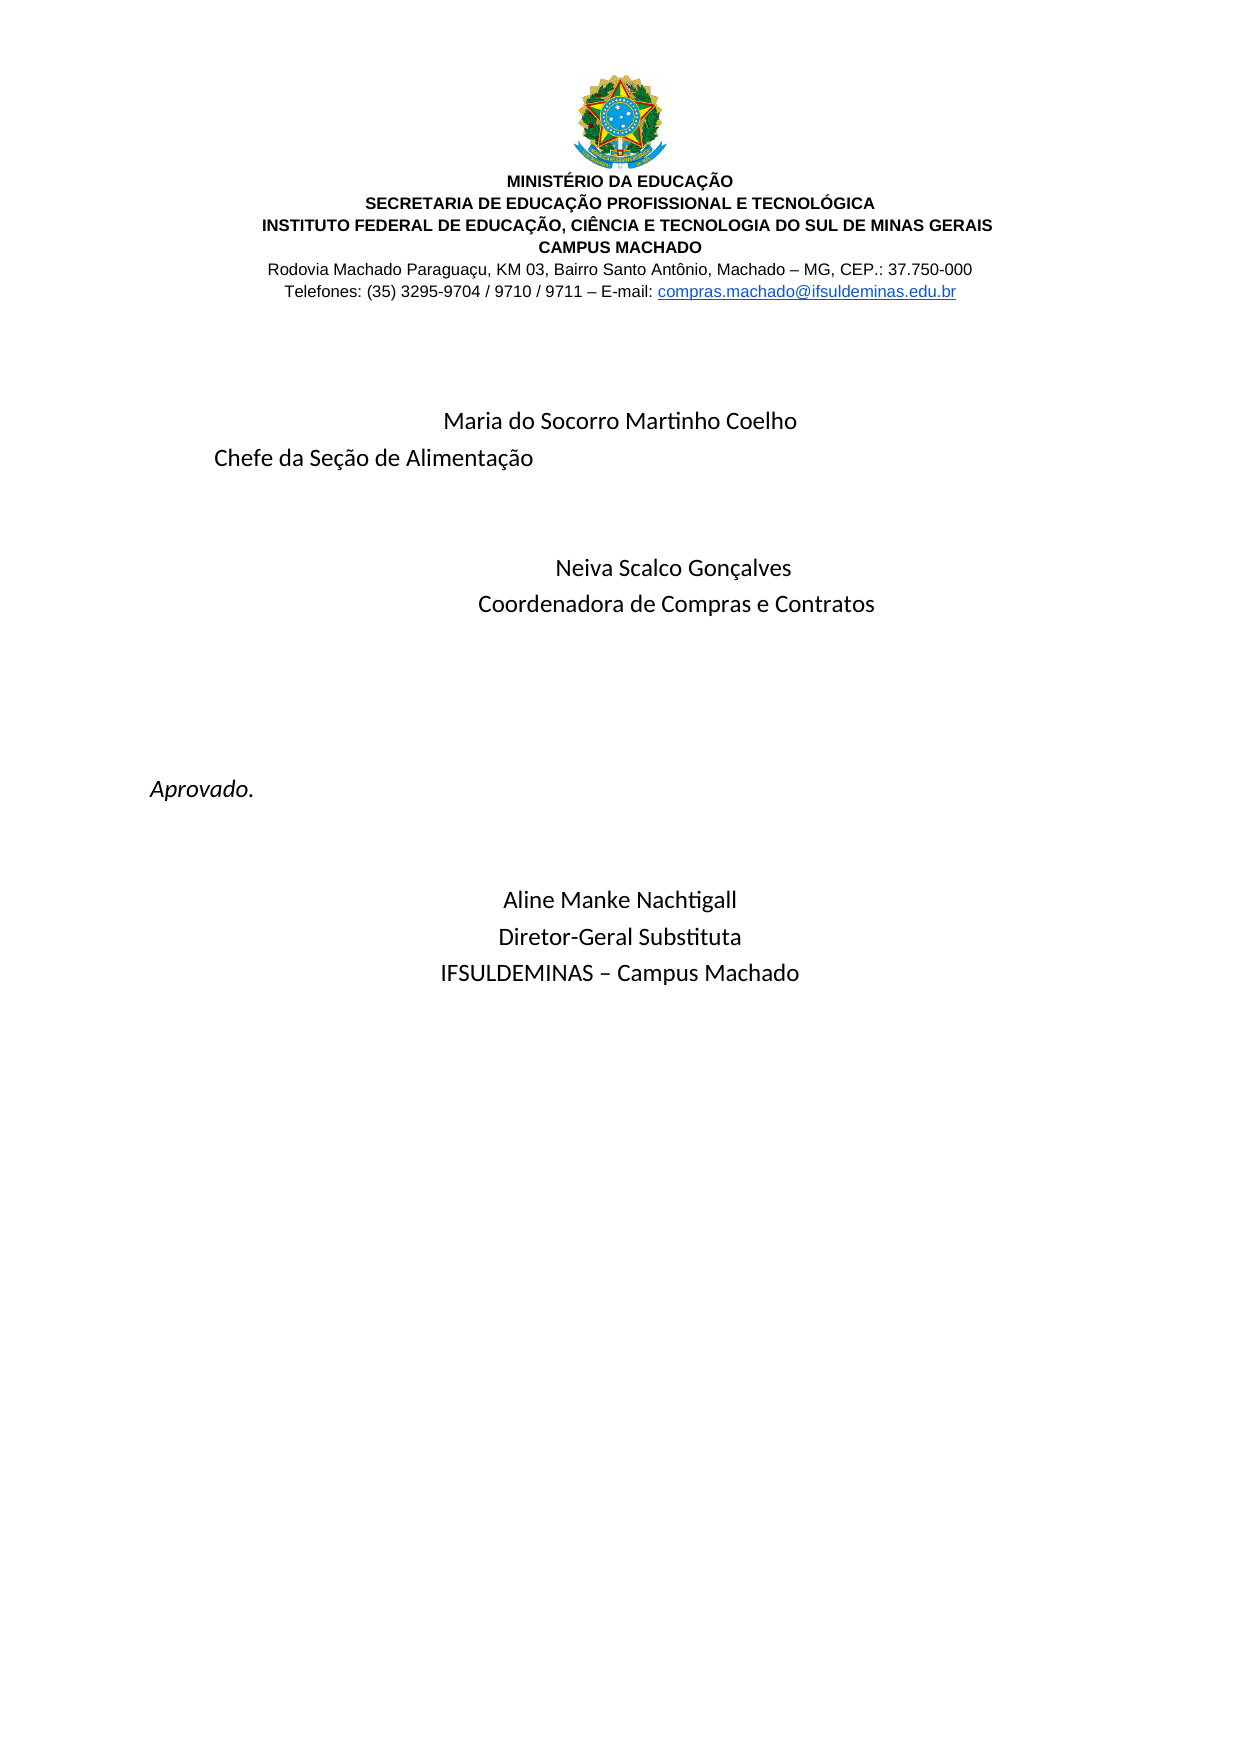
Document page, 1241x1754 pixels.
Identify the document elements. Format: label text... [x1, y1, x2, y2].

text Coordenadora de Compras e Contratos [150, 588, 1090, 619]
picture [573, 75, 667, 169]
text IFSULDEMINAS – Campus Machado [150, 958, 1090, 988]
text Maria do Socorro Martinho Coelho [150, 405, 1090, 436]
text Aline Manke Nachtigall [150, 884, 1090, 915]
text Neiva Scalco Gonçalves [150, 552, 1090, 582]
picture [613, 164, 628, 169]
picture [639, 150, 650, 156]
text Diretor-Geral Substituta [150, 921, 1090, 952]
text Aprovado. [150, 773, 1090, 803]
text Chefe da Seção de Alimentação [150, 442, 1090, 472]
